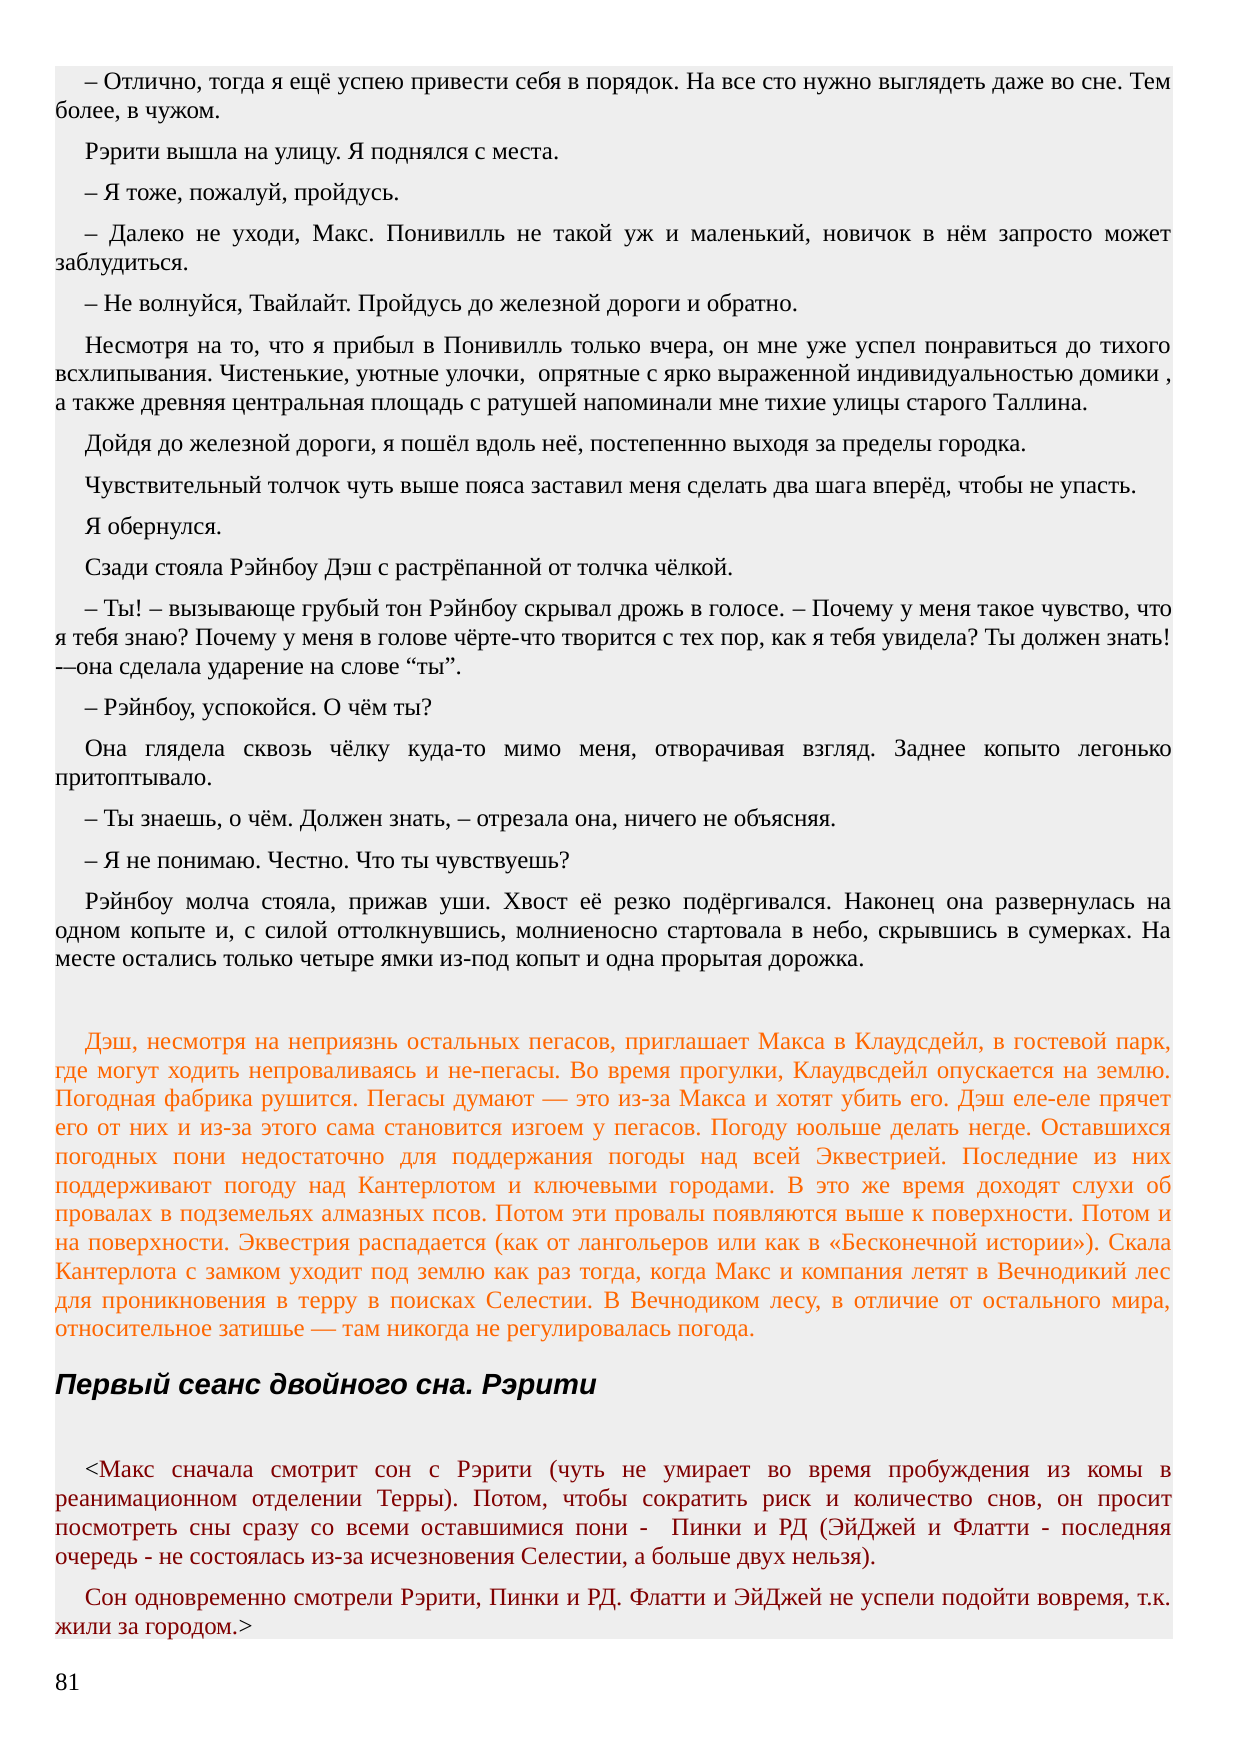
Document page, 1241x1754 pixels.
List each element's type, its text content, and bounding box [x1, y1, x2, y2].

text – Я тоже, пожалуй, пройдусь. [55, 177, 1173, 206]
text <Макс сначала смотрит сон с Рэрити (чуть не умирает во время пробуждения из комы в реанимационном отделении Терры). Потом, чтобы сократить риск и количество снов, он просит посмотреть сны сразу со всеми оставшимися пони - Пинки и РД (ЭйДжей и Флатти - последняя очередь - не состоялась из-за исчезновения Селестии, а больше двух нельзя). [55, 1454, 1173, 1569]
text Я обернулся. [55, 511, 1173, 540]
text Дэш, несмотря на неприязнь остальных пегасов, приглашает Макса в Клаудсдейл, в гостевой парк, где могут ходить непроваливаясь и не-пегасы. Во время прогулки, Клаудвсдейл опускается на землю. Погодная фабрика рушится. Пегасы думают — это из-за Макса и хотят убить его. Дэш еле-еле прячет его от них и из-за этого сама становится изгоем у пегасов. Погоду юольше делать негде. Оставшихся погодных пони недостаточно для поддержания погоды над всей Эквестрией. Последние из них поддерживают погоду над Кантерлотом и ключевыми городами. В это же время доходят слухи об провалах в подземельях алмазных псов. Потом эти провалы появляются выше к поверхности. Потом и на поверхности. Эквестрия распадается (как от лангольеров или как в «Бесконечной истории»). Скала Кантерлота с замком уходит под землю как раз тогда, когда Макс и компания летят в Вечнодикий лес для проникновения в терру в поисках Селестии. В Вечнодиком лесу, в отличие от остального мира, относительное затишье — там никогда не регулировалась погода. [55, 1026, 1173, 1342]
text Дойдя до железной дороги, я пошёл вдоль неё, постепеннно выходя за пределы городка. [55, 428, 1173, 457]
text – Ты знаешь, о чём. Должен знать, – отрезала она, ничего не объясняя. [55, 803, 1173, 832]
subtitle Первый сеанс двойного сна. Рэрити [55, 1367, 1173, 1401]
text – Отлично, тогда я ещё успею привести себя в порядок. На все сто нужно выглядеть даже во сне. Тем более, в чужом. [55, 66, 1173, 123]
text – Ты! – вызывающе грубый тон Рэйнбоу скрывал дрожь в голосе. – Почему у меня такое чувство, что я тебя знаю? Почему у меня в голове чёрте-что творится с тех пор, как я тебя увидела? Ты должен знать! -–она сделала ударение на слове “ты”. [55, 593, 1173, 680]
text – Далеко не уходи, Макс. Понивилль не такой уж и маленький, новичок в нём запросто может заблудиться. [55, 218, 1173, 276]
text Она глядела сквозь чёлку куда-то мимо меня, отворачивая взгляд. Заднее копыто легонько притоптывало. [55, 733, 1173, 791]
text Несмотря на то, что я прибыл в Понивилль только вчера, он мне уже успел понравиться до тихого всхлипывания. Чистенькие, уютные улочки, опрятные с ярко выраженной индивидуальностью домики , а также древняя центральная площадь с ратушей напоминали мне тихие улицы старого Таллина. [55, 330, 1173, 416]
text – Я не понимаю. Честно. Что ты чувствуешь? [55, 845, 1173, 873]
text – Рэйнбоу, успокойся. О чём ты? [55, 692, 1173, 721]
text Рэйнбоу молча стояла, прижав уши. Хвост её резко подёргивался. Наконец она развернулась на одном копыте и, с силой оттолкнувшись, молниеносно стартовала в небо, скрывшись в сумерках. На месте остались только четыре ямки из-под копыт и одна прорытая дорожка. [55, 886, 1173, 972]
text Чувствительный толчок чуть выше пояса заставил меня сделать два шага вперёд, чтобы не упасть. [55, 470, 1173, 498]
text Рэрити вышла на улицу. Я поднялся с места. [55, 136, 1173, 165]
text Сон одновременно смотрели Рэрити, Пинки и РД. Флатти и ЭйДжей не успели подойти вовремя, т.к. жили за городом.> [55, 1582, 1173, 1639]
text – Не волнуйся, Твайлайт. Пройдусь до железной дороги и обратно. [55, 288, 1173, 317]
text Сзади стояла Рэйнбоу Дэш с растрёпанной от толчка чёлкой. [55, 552, 1173, 581]
